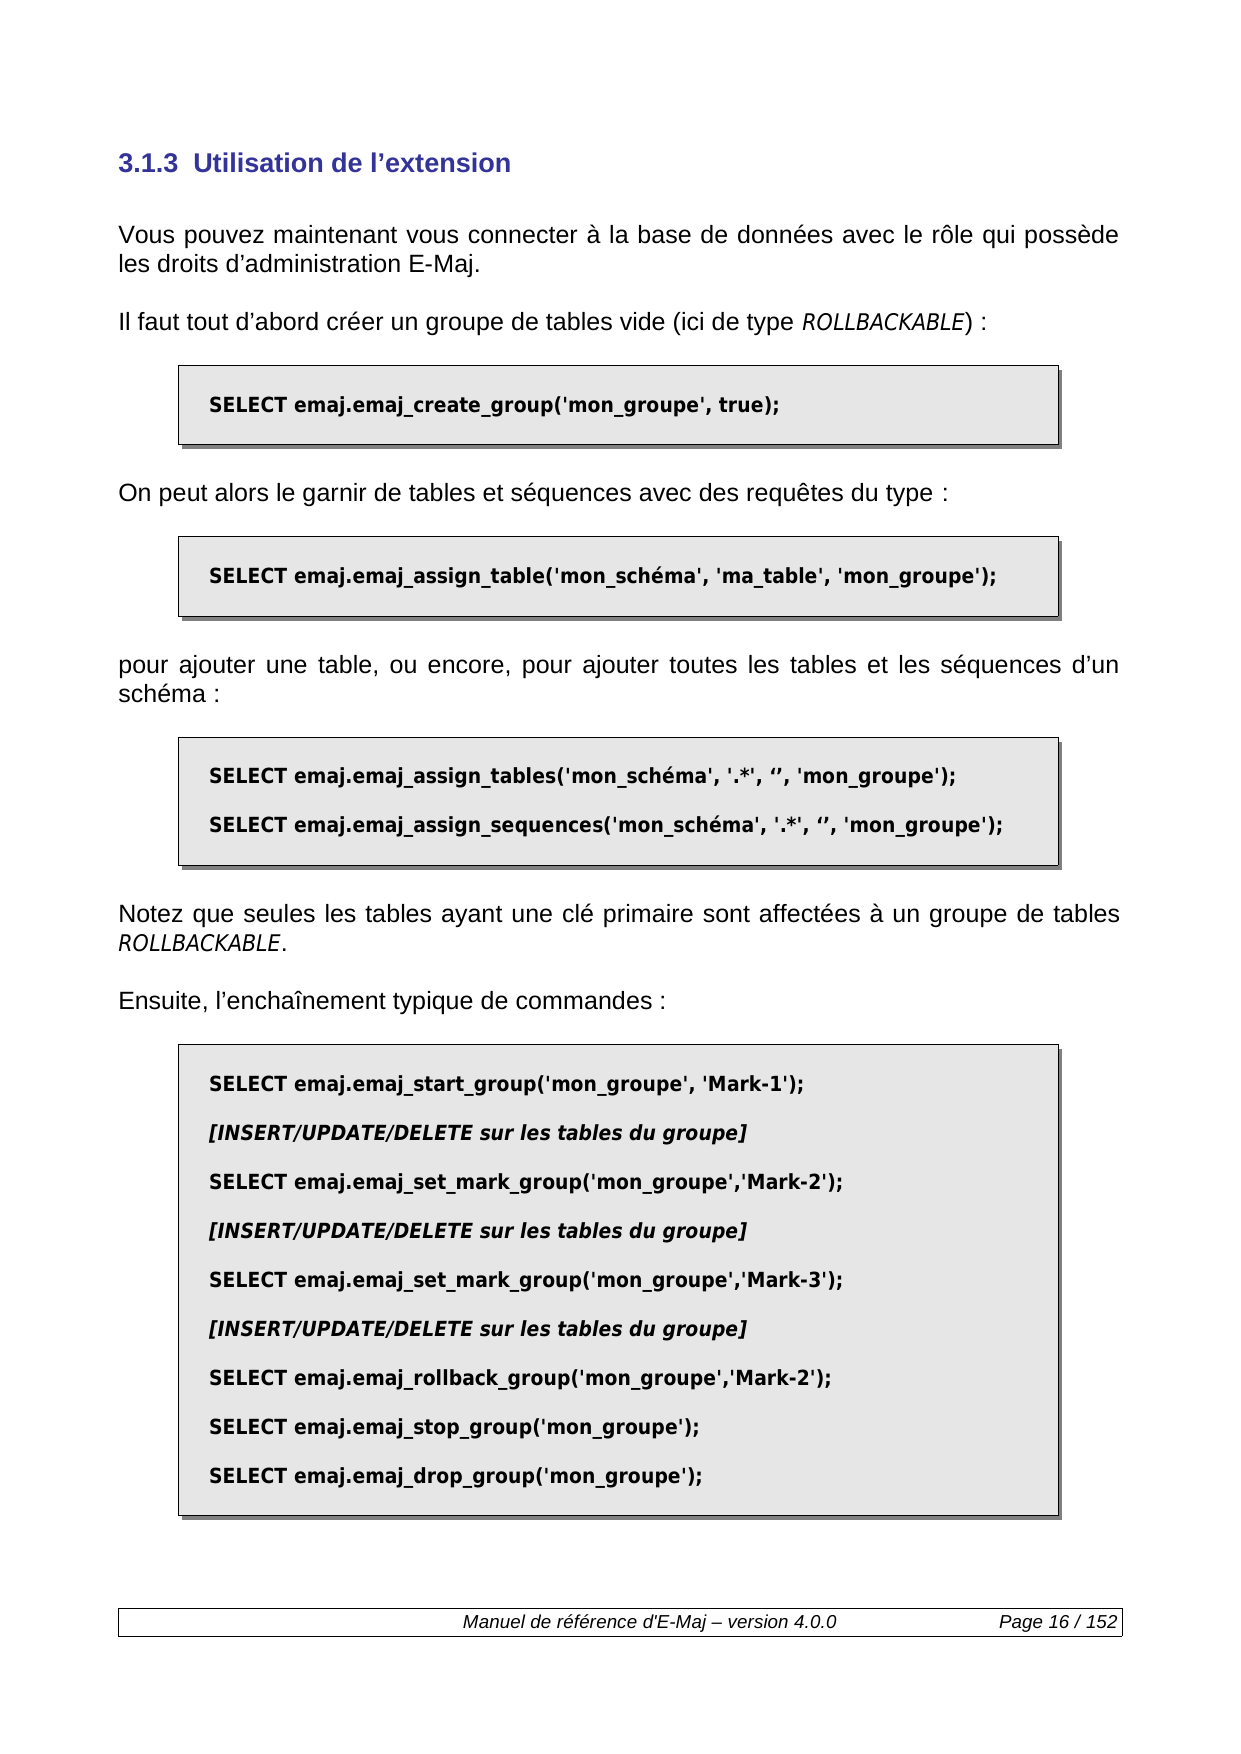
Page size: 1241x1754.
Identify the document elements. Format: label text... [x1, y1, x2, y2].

text Il faut tout d’abord créer un groupe de tables vide (ici de type ROLLBACKABLE) : [118, 307, 1122, 336]
text SELECT emaj.emaj_set_mark_group('mon_groupe','Mark-2'); [179, 1167, 1058, 1191]
text SELECT emaj.emaj_assign_table('mon_schéma', 'ma_table', 'mon_groupe'); [179, 561, 1058, 585]
text SELECT emaj.emaj_rollback_group('mon_groupe','Mark-2'); [179, 1363, 1058, 1387]
text pour ajouter une table, ou encore, pour ajouter toutes les tables et les séquences d’un schéma : [118, 650, 1122, 708]
text Notez que seules les tables ayant une clé primaire sont affectées à un groupe de tables ROLLBACKABLE. [118, 899, 1122, 957]
text Ensuite, l’enchaînement typique de commandes : [118, 986, 1122, 1015]
text On peut alors le garnir de tables et séquences avec des requêtes du type : [118, 478, 1122, 507]
text Vous pouvez maintenant vous connecter à la base de données avec le rôle qui possède les droits d’administration E-Maj. [118, 220, 1122, 278]
text SELECT emaj.emaj_start_group('mon_groupe', 'Mark-1'); [179, 1069, 1058, 1093]
text SELECT emaj.emaj_drop_group('mon_groupe'); [179, 1461, 1058, 1485]
text [INSERT/UPDATE/DELETE sur les tables du groupe] [179, 1216, 1058, 1240]
text SELECT emaj.emaj_assign_sequences('mon_schéma', '.*', ‘’, 'mon_groupe'); [179, 810, 1058, 835]
text SELECT emaj.emaj_stop_group('mon_groupe'); [179, 1412, 1058, 1436]
text SELECT emaj.emaj_create_group('mon_groupe', true); [179, 389, 1058, 414]
text SELECT emaj.emaj_set_mark_group('mon_groupe','Mark-3'); [179, 1265, 1058, 1289]
text SELECT emaj.emaj_assign_tables('mon_schéma', '.*', ‘’, 'mon_groupe'); [179, 761, 1058, 786]
text [INSERT/UPDATE/DELETE sur les tables du groupe] [179, 1314, 1058, 1338]
text [INSERT/UPDATE/DELETE sur les tables du groupe] [179, 1118, 1058, 1142]
subtitle Utilisation de l’extension [118, 147, 1122, 178]
